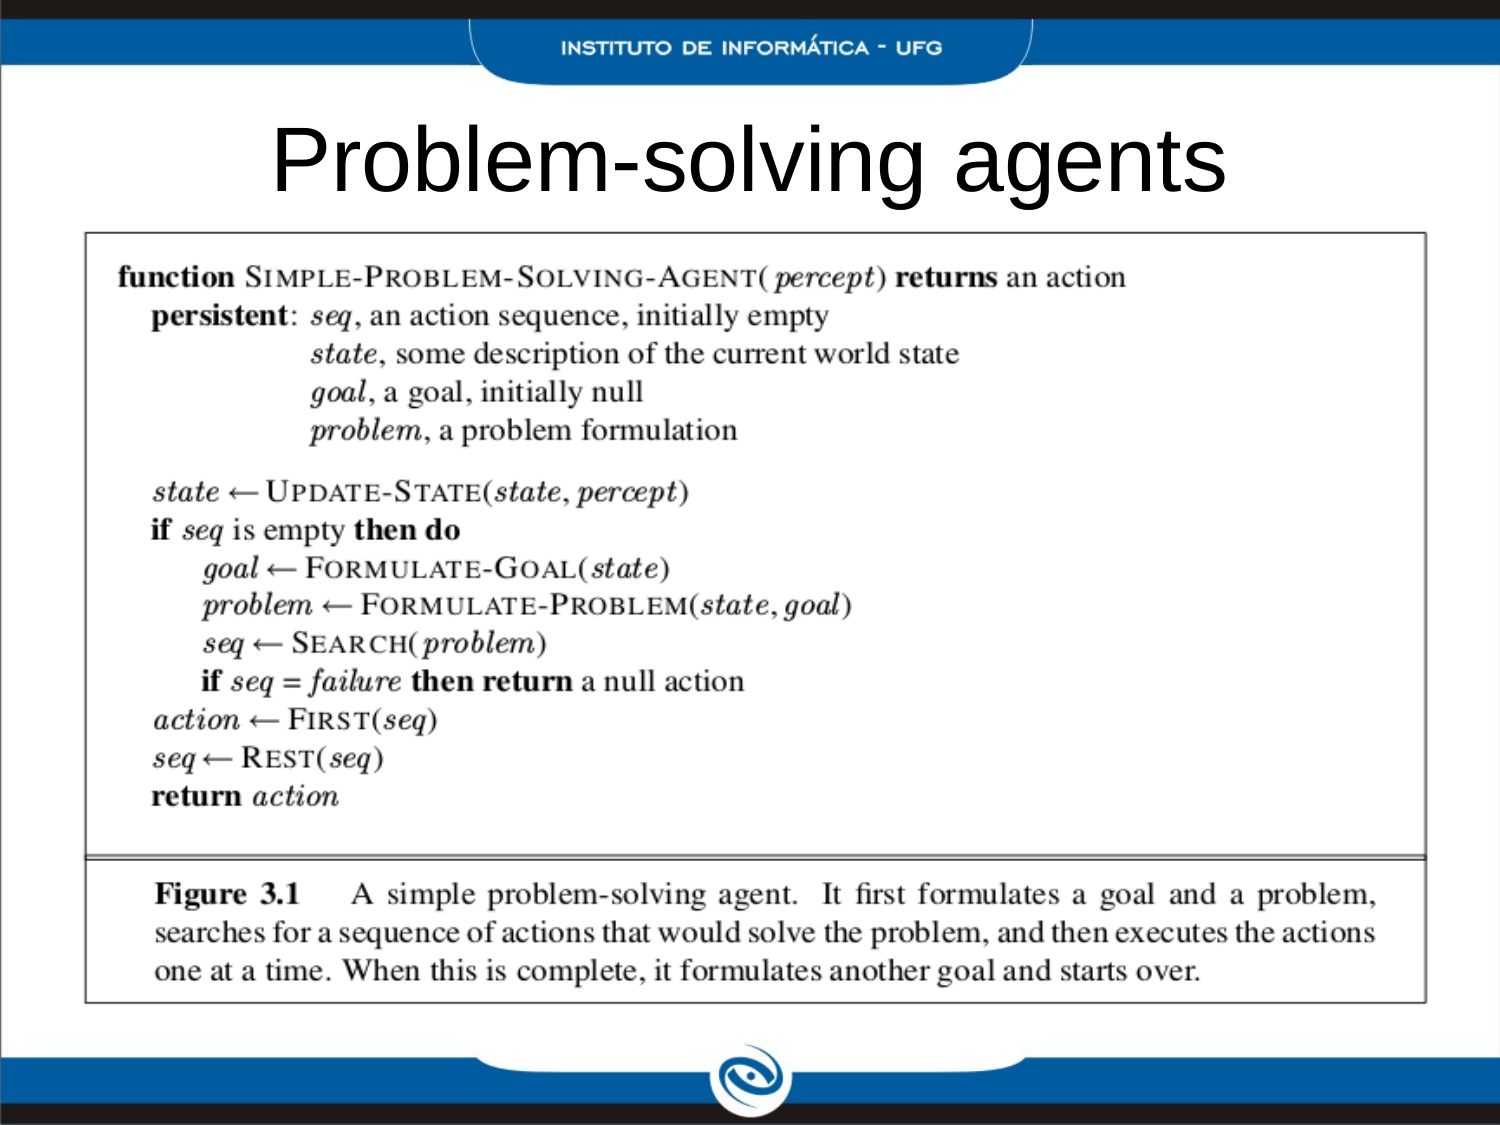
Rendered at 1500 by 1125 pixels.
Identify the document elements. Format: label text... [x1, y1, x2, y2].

title Problem-solving agents [75, 60, 1426, 224]
picture [75, 224, 1438, 1014]
